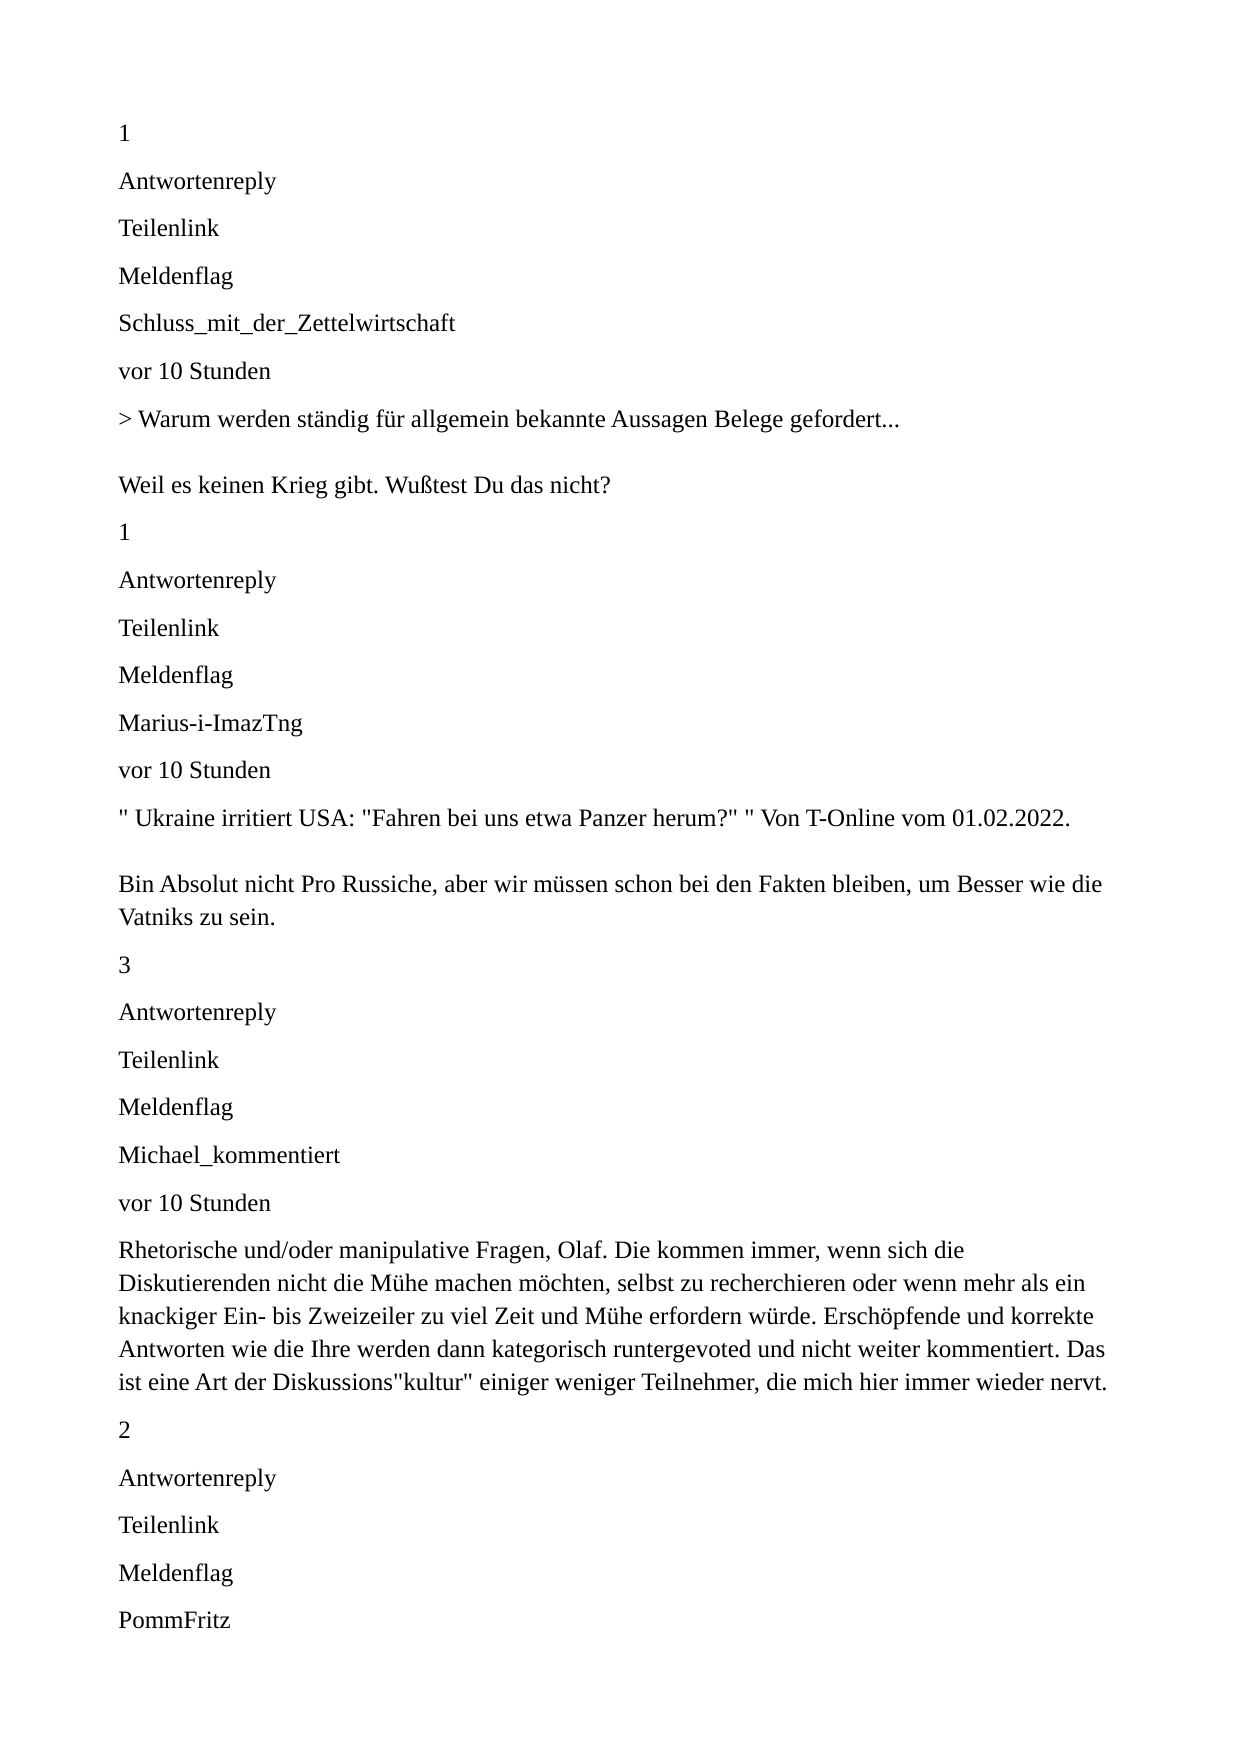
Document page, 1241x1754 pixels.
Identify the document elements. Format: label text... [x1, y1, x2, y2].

text " Ukraine irritiert USA: "Fahren bei uns etwa Panzer herum?" " Von T-Online vom 01.02.2022. Bin Absolut nicht Pro Russiche, aber wir müssen schon bei den Fakten bleiben, um Besser wie die Vatniks zu sein. [118, 803, 1122, 931]
text vor 10 Stunden [118, 755, 1122, 784]
text Schluss_mit_der_Zettelwirtschaft [118, 308, 1122, 337]
text Meldenflag [118, 660, 1122, 689]
text Antwortenreply [118, 565, 1122, 594]
text Rhetorische und/oder manipulative Fragen, Olaf. Die kommen immer, wenn sich die Diskutierenden nicht die Mühe machen möchten, selbst zu recherchieren oder wenn mehr als ein knackiger Ein- bis Zweizeiler zu viel Zeit und Mühe erfordern würde. Erschöpfende und korrekte Antworten wie die Ihre werden dann kategorisch runtergevoted und nicht weiter kommentiert. Das ist eine Art der Diskussions"kultur" einiger weniger Teilnehmer, die mich hier immer wieder nervt. [118, 1235, 1122, 1396]
text Michael_kommentiert [118, 1140, 1122, 1169]
text Antwortenreply [118, 1463, 1122, 1491]
text Teilenlink [118, 613, 1122, 641]
text Meldenflag [118, 1558, 1122, 1587]
text 1 [118, 517, 1122, 546]
text Teilenlink [118, 1510, 1122, 1539]
text 3 [118, 950, 1122, 978]
text vor 10 Stunden [118, 356, 1122, 385]
text Meldenflag [118, 1092, 1122, 1121]
text Antwortenreply [118, 166, 1122, 194]
text 1 [118, 118, 1122, 147]
text PommFritz [118, 1605, 1122, 1634]
text Marius-i-ImazTng [118, 708, 1122, 737]
text Teilenlink [118, 213, 1122, 242]
text Teilenlink [118, 1045, 1122, 1074]
text vor 10 Stunden [118, 1188, 1122, 1216]
text > Warum werden ständig für allgemein bekannte Aussagen Belege gefordert... Weil es keinen Krieg gibt. Wußtest Du das nicht? [118, 404, 1122, 498]
text Antwortenreply [118, 997, 1122, 1026]
text 2 [118, 1415, 1122, 1444]
text Meldenflag [118, 261, 1122, 290]
